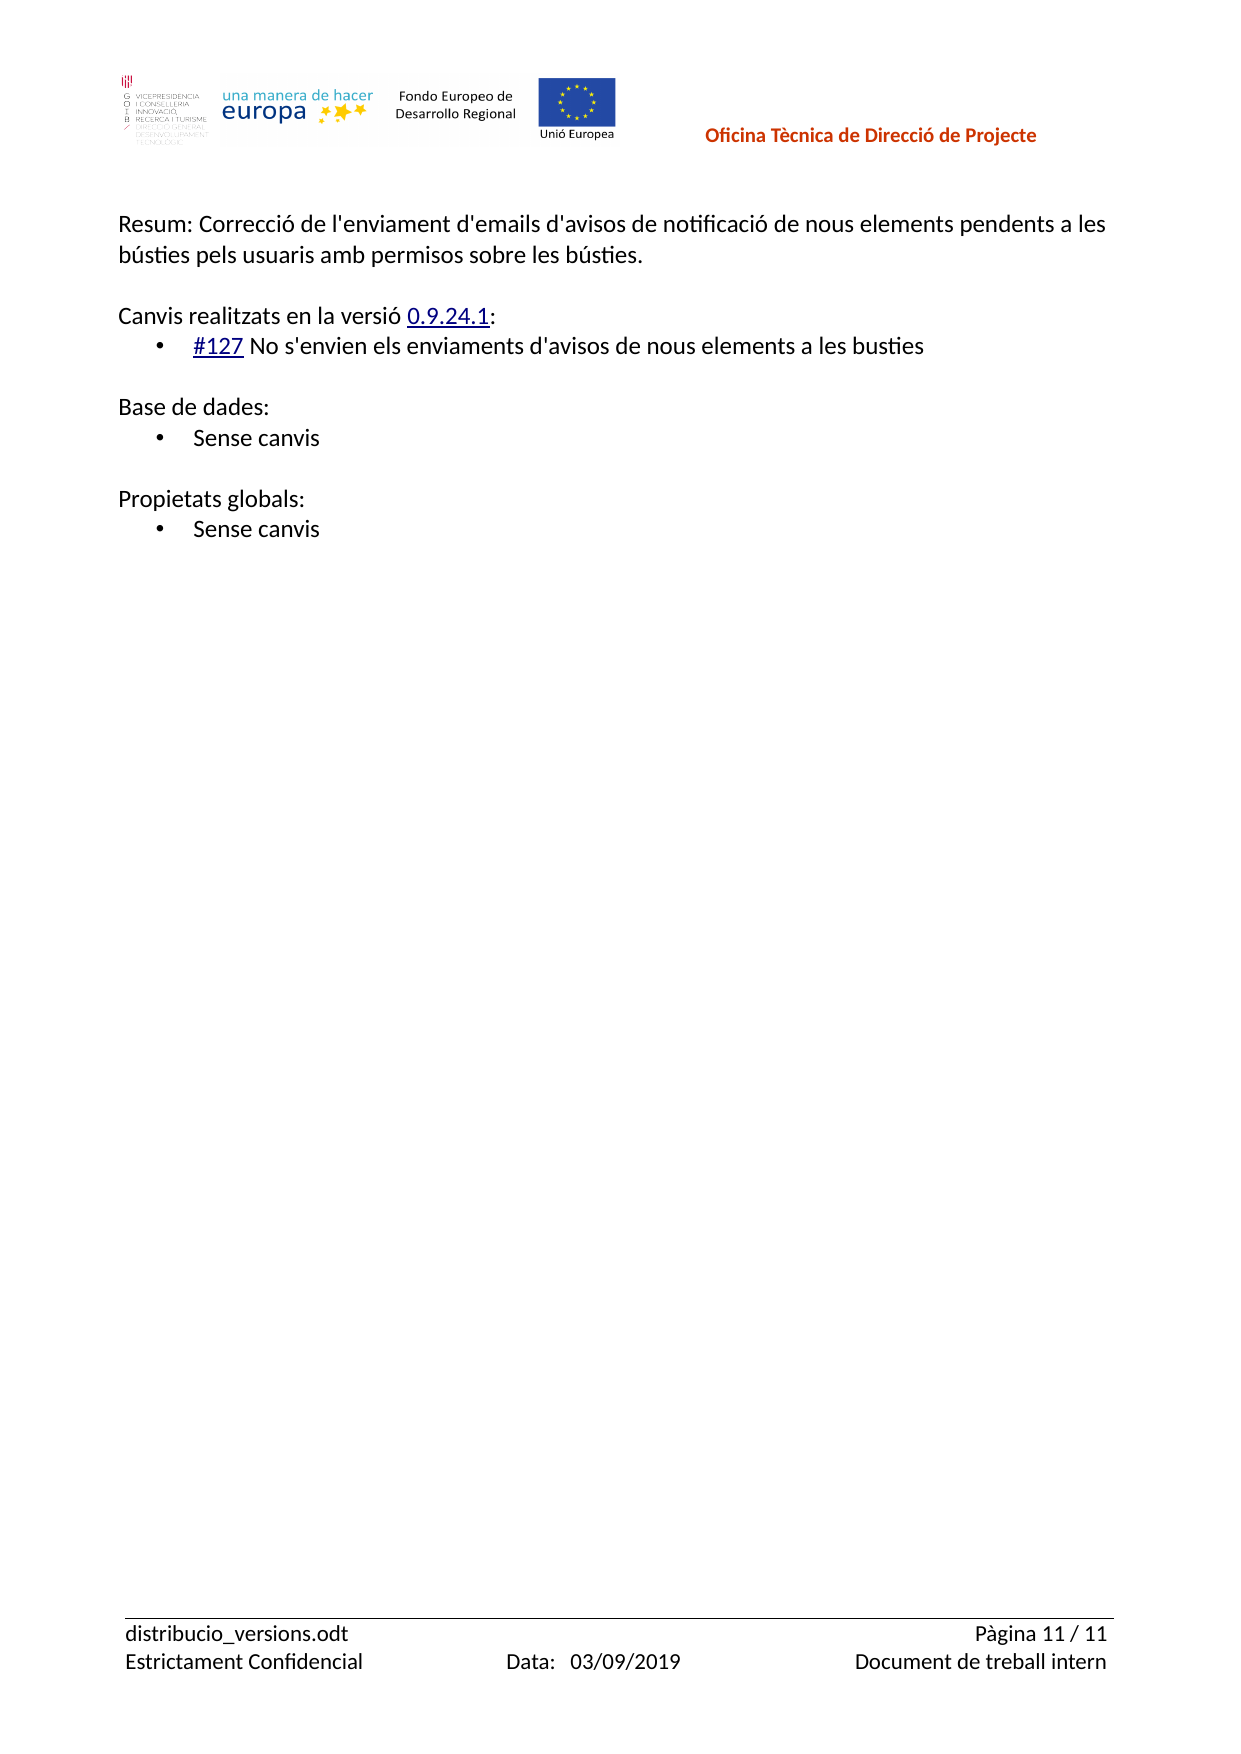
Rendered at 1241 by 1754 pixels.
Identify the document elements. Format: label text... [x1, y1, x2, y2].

picture [118, 73, 213, 147]
picture [219, 73, 621, 147]
text Propietats globals: [118, 483, 1122, 513]
list #127 No s'envien els enviaments d'avisos de nous elements a les busties [156, 330, 1122, 361]
text Resum: Correcció de l'enviament d'emails d'avisos de notificació de nous elements pendents a les bústies pels usuaris amb permisos sobre les bústies. [118, 208, 1122, 269]
text Base de dades: [118, 391, 1122, 422]
list Sense canvis [156, 513, 1122, 544]
text Canvis realitzats en la versió 0.9.24.1: [118, 300, 1122, 330]
list Sense canvis [156, 422, 1122, 452]
